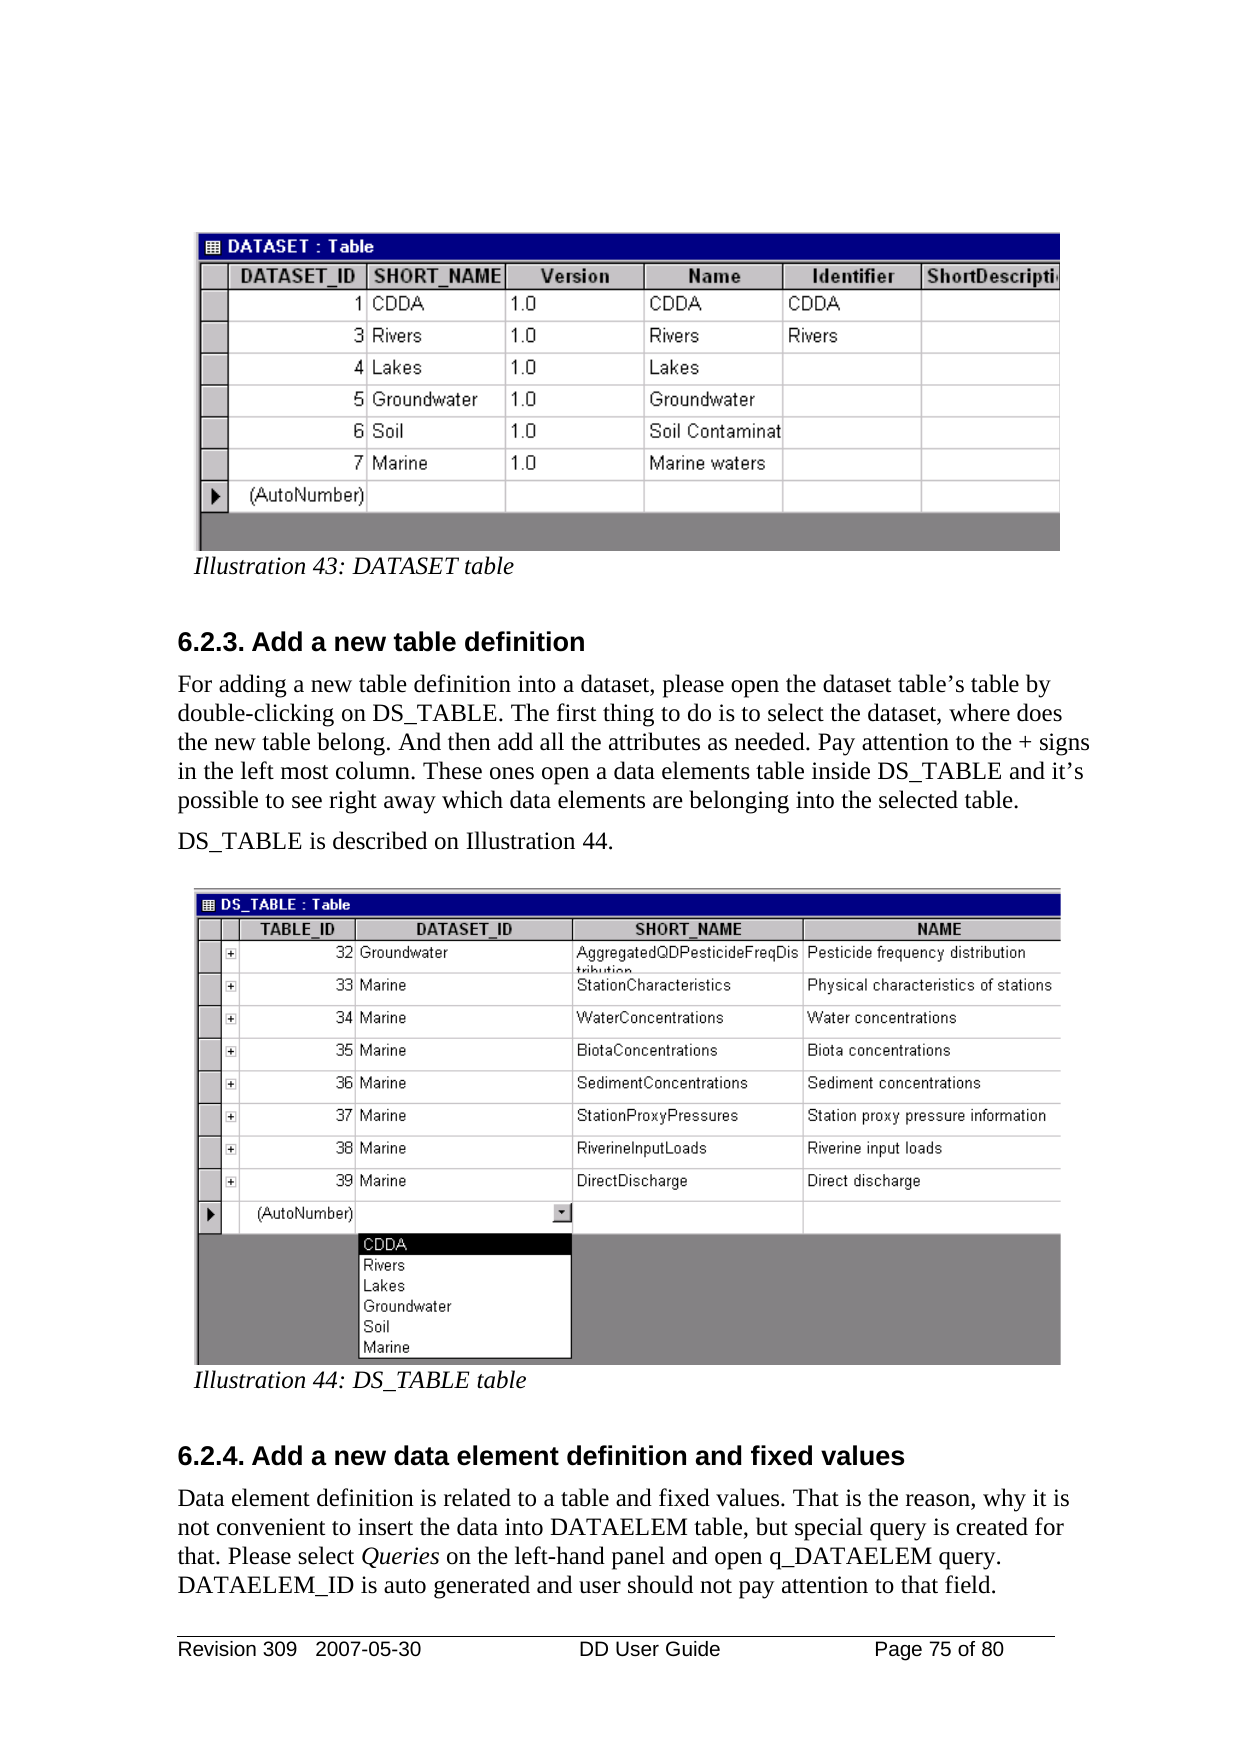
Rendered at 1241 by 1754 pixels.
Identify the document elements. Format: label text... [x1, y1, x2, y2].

picture [193, 888, 1061, 1365]
picture [193, 232, 1060, 551]
subtitle Add a new data element definition and fixed values [177, 1439, 1092, 1471]
text For adding a new table definition into a dataset, please open the dataset table’s table by double-clicking on DS_TABLE. The first thing to do is to select the dataset, where does the new table belong. And then add all the attributes as needed. Pay attention to the + signs in the left most column. These ones open a data elements table inside DS_TABLE and it’s possible to see right away which data elements are belonging into the selected table. [177, 669, 1092, 814]
text Illustration 44: DS_TABLE table [194, 1365, 1060, 1394]
text Data element definition is related to a table and fixed values. That is the reason, why it is not convenient to insert the data into DATAELEM table, but special query is created for that. Please select Queries on the left-hand panel and open q_DATAELEM query. DATAELEM_ID is auto generated and user should not pay attention to that field. [177, 1483, 1092, 1599]
text Illustration 43: DATASET table [194, 551, 1060, 579]
text DS_TABLE is described on Illustration 44. [177, 826, 1092, 855]
subtitle Add a new table definition [177, 625, 1092, 656]
